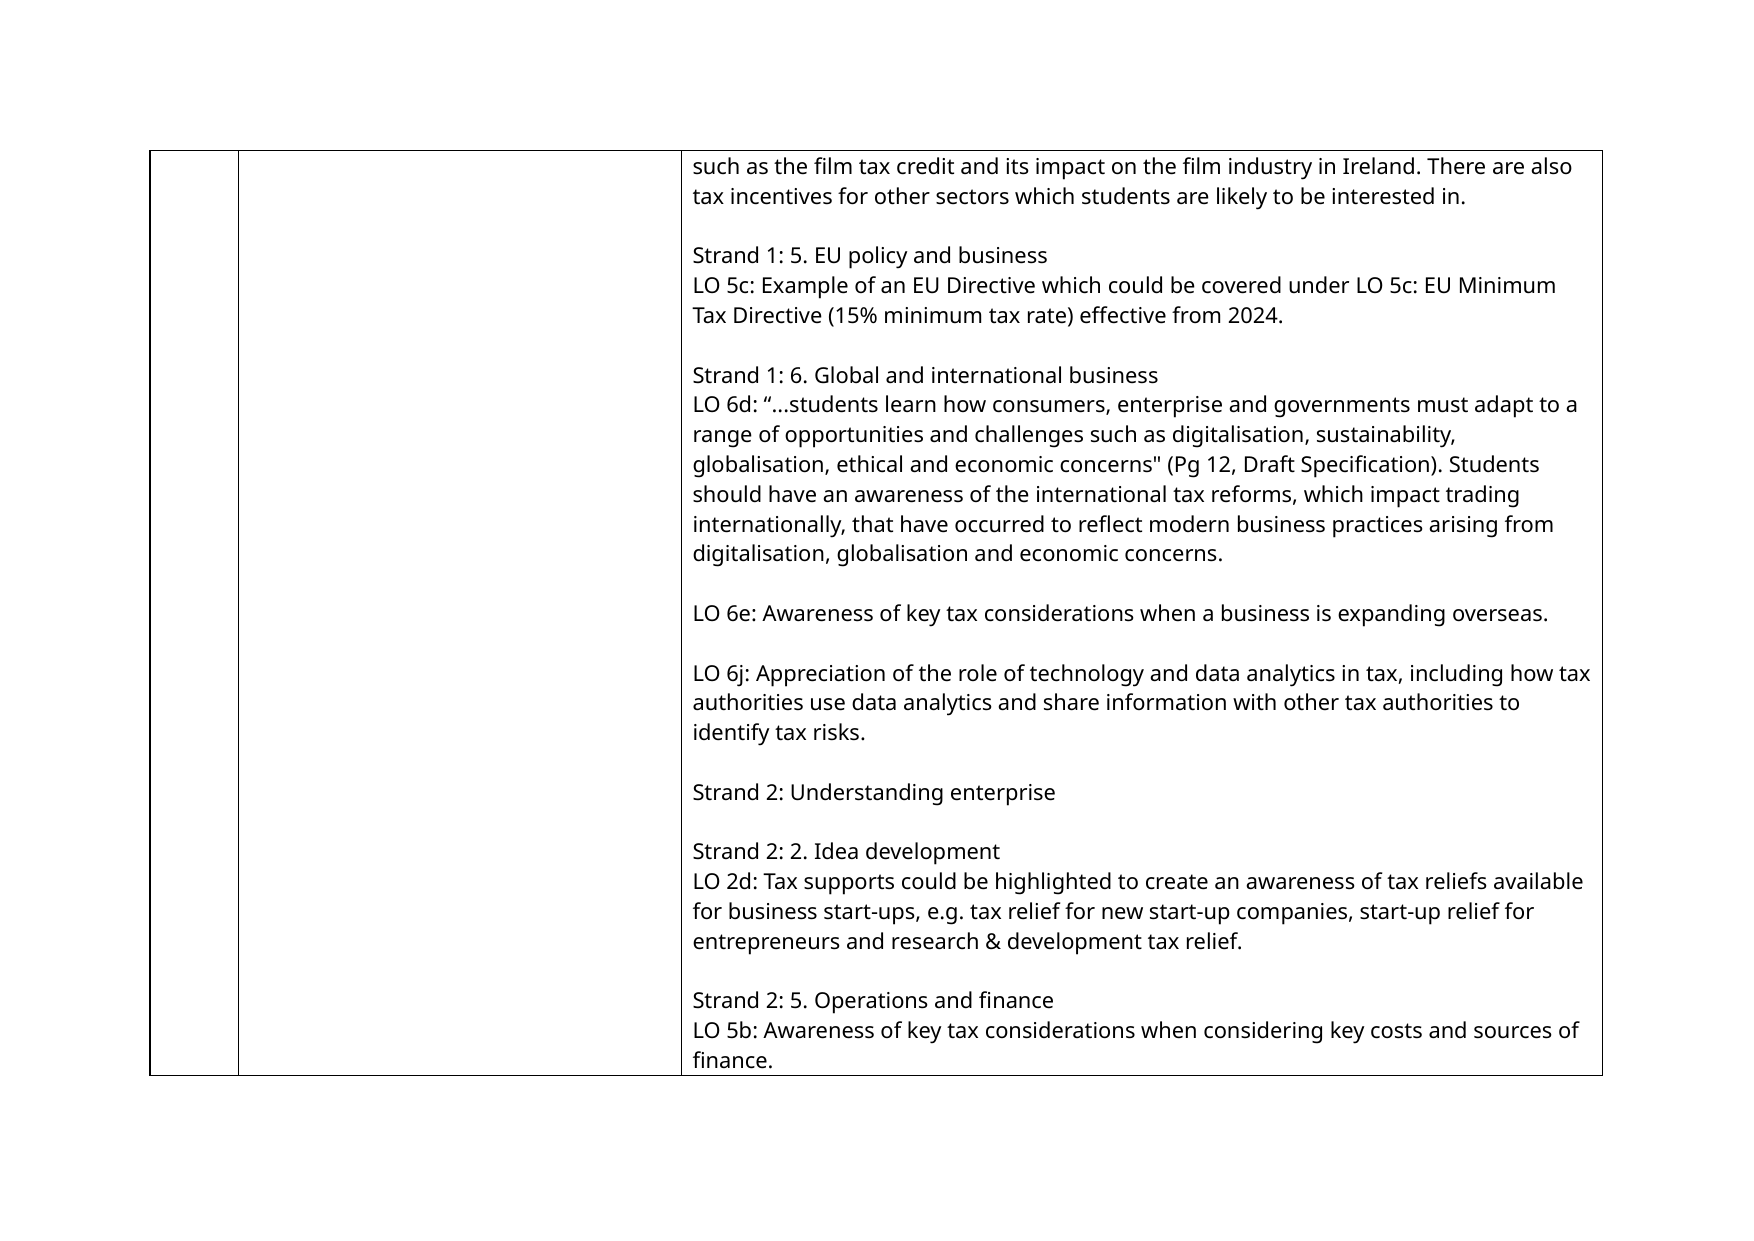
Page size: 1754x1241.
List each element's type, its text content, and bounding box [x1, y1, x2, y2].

table_cell such as the film tax credit and its impact on the film industry in Ireland. There are also tax incentives for other sectors which students are likely to be interested in. Strand 1: 5. EU policy and business LO 5c: Example of an EU Directive which could be covered under LO 5c: EU Minimum Tax Directive (15% minimum tax rate) effective from 2024. Strand 1: 6. Global and international business LO 6d: “...students learn how consumers, enterprise and governments must adapt to a range of opportunities and challenges such as digitalisation, sustainability, globalisation, ethical and economic concerns" (Pg 12, Draft Specification). Students should have an awareness of the international tax reforms, which impact trading internationally, that have occurred to reflect modern business practices arising from digitalisation, globalisation and economic concerns. LO 6e: Awareness of key tax considerations when a business is expanding overseas. LO 6j: Appreciation of the role of technology and data analytics in tax, including how tax authorities use data analytics and share information with other tax authorities to identify tax risks. Strand 2: Understanding enterprise Strand 2: 2. Idea development LO 2d: Tax supports could be highlighted to create an awareness of tax reliefs available for business start-ups, e.g. tax relief for new start-up companies, start-up relief for entrepreneurs and research & development tax relief. Strand 2: 5. Operations and finance LO 5b: Awareness of key tax considerations when considering key costs and sources of finance. [682, 151, 1602, 1074]
table_cell [151, 151, 238, 1074]
table_cell [239, 151, 681, 1074]
